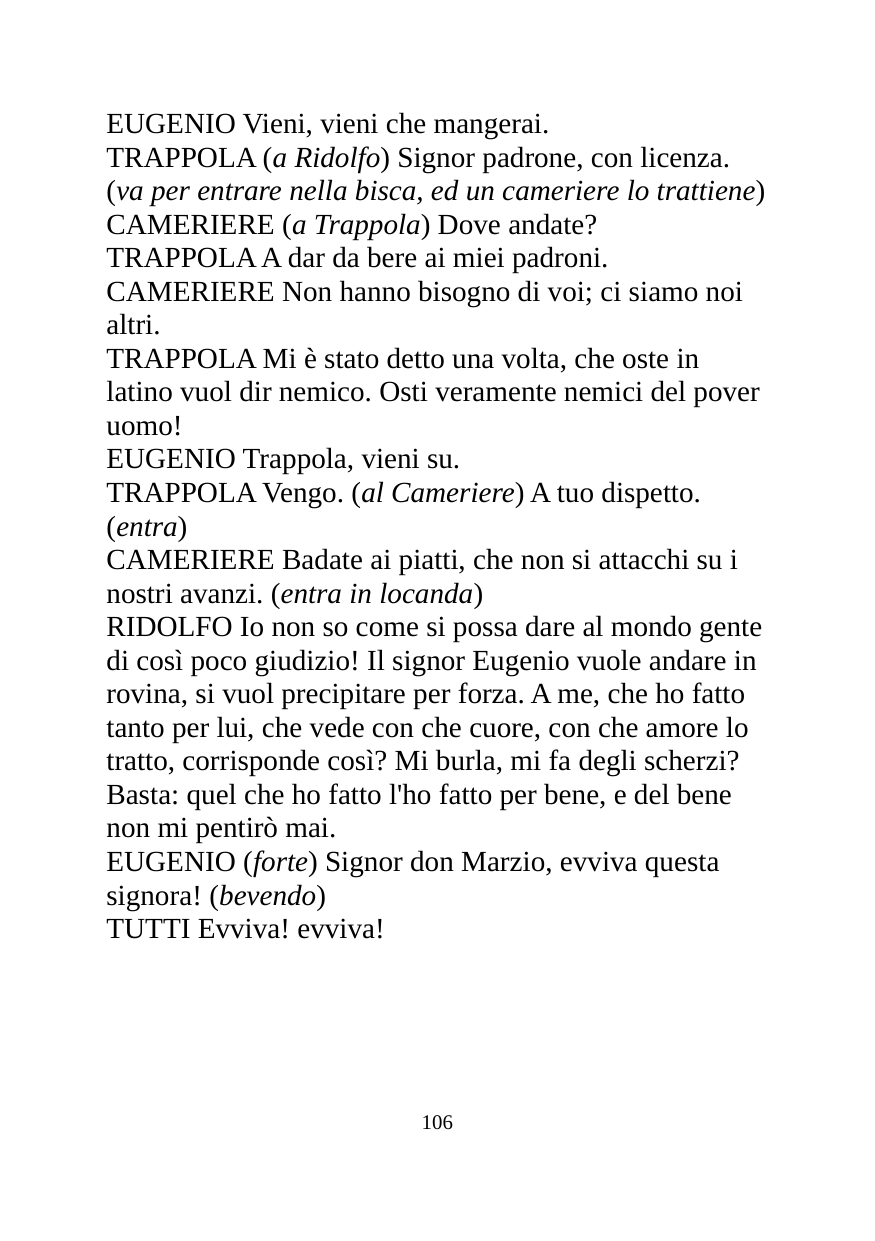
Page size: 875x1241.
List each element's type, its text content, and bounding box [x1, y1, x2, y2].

text TRAPPOLA Vengo. (al Cameriere) A tuo dispetto. (entra) [106, 475, 768, 542]
text CAMERIERE Badate ai piatti, che non si attacchi su i nostri avanzi. (entra in locanda) [106, 542, 768, 609]
text TUTTI Evviva! evviva! [106, 911, 768, 945]
text CAMERIERE (a Trappola) Dove andate? [106, 207, 768, 240]
text RIDOLFO Io non so come si possa dare al mondo gente di così poco giudizio! Il signor Eugenio vuole andare in rovina, si vuol precipitare per forza. A me, che ho fatto tanto per lui, che vede con che cuore, con che amore lo tratto, corrisponde così? Mi burla, mi fa degli scherzi? Basta: quel che ho fatto l'ho fatto per bene, e del bene non mi pentirò mai. [106, 609, 768, 844]
text TRAPPOLA Mi è stato detto una volta, che oste in latino vuol dir nemico. Osti veramente nemici del pover uomo! [106, 341, 768, 442]
text CAMERIERE Non hanno bisogno di voi; ci siamo noi altri. [106, 274, 768, 341]
text TRAPPOLA A dar da bere ai miei padroni. [106, 240, 768, 274]
text EUGENIO Trappola, vieni su. [106, 442, 768, 475]
text EUGENIO (forte) Signor don Marzio, evviva questa signora! (bevendo) [106, 844, 768, 911]
text EUGENIO Vieni, vieni che mangerai. [106, 106, 768, 140]
text TRAPPOLA (a Ridolfo) Signor padrone, con licenza. (va per entrare nella bisca, ed un cameriere lo trattiene) [106, 140, 768, 207]
